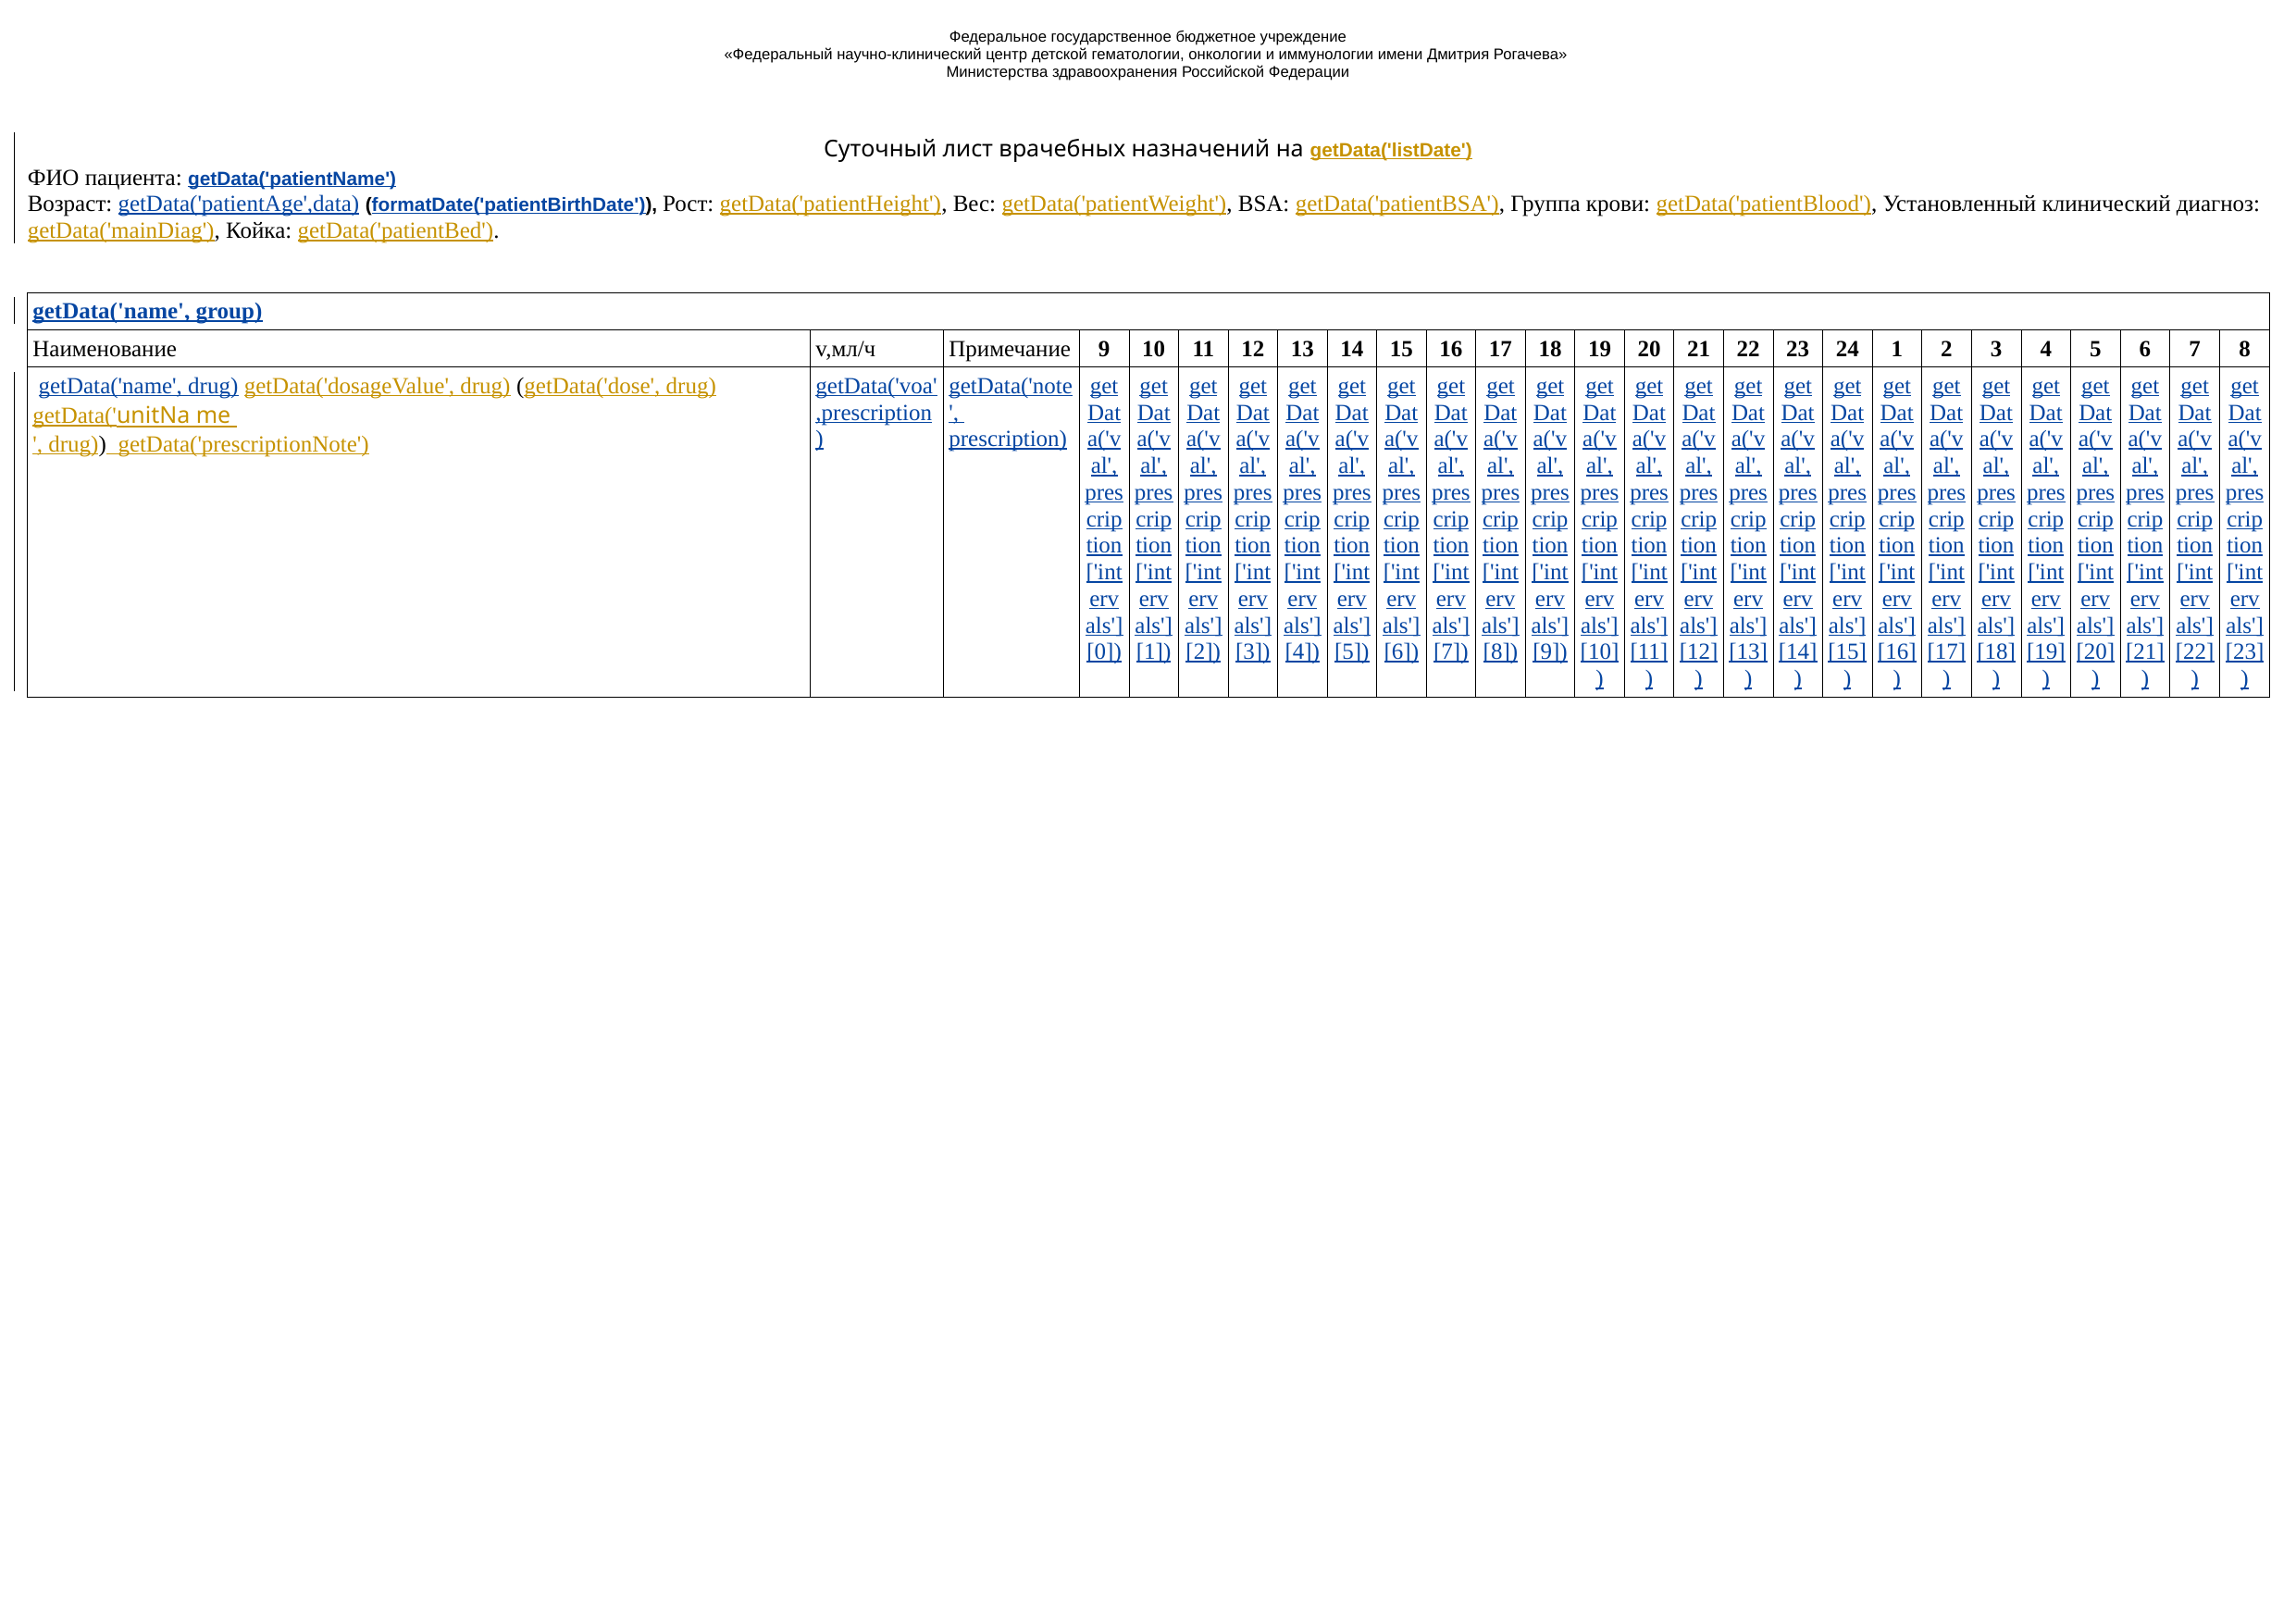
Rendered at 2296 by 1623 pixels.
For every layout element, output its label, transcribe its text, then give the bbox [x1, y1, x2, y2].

table_cell 24 [1823, 330, 1872, 366]
table_cell getData('val', prescription['intervals'][19]) [2022, 367, 2070, 697]
table_cell 9 [1080, 330, 1129, 366]
table_cell 21 [1674, 330, 1723, 366]
table_cell getData('val', prescription['intervals'][8]) [1476, 367, 1525, 697]
table_cell getData('val', prescription['intervals'][22]) [2170, 367, 2219, 697]
table_cell 23 [1774, 330, 1822, 366]
table_cell getData('val', prescription['intervals'][14]) [1774, 367, 1822, 697]
table_cell getData('val', prescription['intervals'][11]) [1625, 367, 1673, 697]
table_cell 5 [2071, 330, 2120, 366]
table_cell 1 [1873, 330, 1921, 366]
table_cell getData('val', prescription['intervals'][0]) [1080, 367, 1129, 697]
table_cell getData('val', prescription['intervals'][2]) [1179, 367, 1228, 697]
table_cell 8 [2220, 330, 2269, 366]
text ФИО пациента: getData('patientName') [27, 164, 2268, 190]
table_cell 11 [1179, 330, 1228, 366]
table_cell getData('val', prescription['intervals'][6]) [1377, 367, 1426, 697]
table_cell v,мл/ч [811, 330, 943, 366]
table_cell Наименование [28, 330, 810, 366]
table_header getData('name', group) [28, 293, 2269, 329]
text Федеральное государственное бюджетное учреждение «Федеральный научно-клинический центр детской гематологии, онкологии и иммунологии имени Дмитрия Рогачева» Министерства здравоохранения Российской Федерации [27, 27, 2268, 81]
table_cell getData('val', prescription['intervals'][16]) [1873, 367, 1921, 697]
table_cell 16 [1427, 330, 1475, 366]
table_cell getData('val', prescription['intervals'][17]) [1922, 367, 1971, 697]
text Суточный лист врачебных назначений на getData('listDate') [27, 132, 2268, 164]
table_cell getData('name', drug) getData('dosageValue', drug) (getData('dose', drug) getData('unitNa me ', drug)) getData('prescriptionNote') [28, 367, 810, 697]
table_cell 18 [1526, 330, 1574, 366]
table_cell getData('val', prescription['intervals'][21]) [2121, 367, 2169, 697]
table_cell 22 [1724, 330, 1773, 366]
table_cell getData('val', prescription['intervals'][4]) [1278, 367, 1327, 697]
table_cell getData('val', prescription['intervals'][20]) [2071, 367, 2120, 697]
table_cell getData('val', prescription['intervals'][5]) [1328, 367, 1376, 697]
table_cell 20 [1625, 330, 1673, 366]
table_cell 19 [1575, 330, 1624, 366]
table_cell getData('val', prescription['intervals'][7]) [1427, 367, 1475, 697]
table_cell getData('val', prescription['intervals'][18]) [1972, 367, 2021, 697]
table_cell 13 [1278, 330, 1327, 366]
table_cell Примечание [944, 330, 1079, 366]
table_cell getData('val', prescription['intervals'][9]) [1526, 367, 1574, 697]
table_cell 10 [1130, 330, 1178, 366]
table_cell getData('voa',prescription) [811, 367, 943, 697]
table_cell 17 [1476, 330, 1525, 366]
table_cell 12 [1229, 330, 1277, 366]
table_cell 6 [2121, 330, 2169, 366]
table_header [221, 93, 1439, 132]
table_cell 14 [1328, 330, 1376, 366]
text Возраст: getData('patientAge',data) (formatDate('patientBirthDate')), Рост: getData('patientHeight'), Вес: getData('patientWeight'), BSA: getData('patientBSA'), Группа крови: getData('patientBlood'), Установленный клинический диагноз: getData('mainDiag'), Койка: getData('patientBed'). [27, 190, 2268, 243]
table_cell getData('val', prescription['intervals'][13]) [1724, 367, 1773, 697]
table_header [28, 93, 221, 132]
table_cell 7 [2170, 330, 2219, 366]
table_cell 4 [2022, 330, 2070, 366]
table_cell 3 [1972, 330, 2021, 366]
table_cell getData('note', prescription) [944, 367, 1079, 697]
table_cell getData('val', prescription['intervals'][12]) [1674, 367, 1723, 697]
table_cell getData('val', prescription['intervals'][3]) [1229, 367, 1277, 697]
table_cell 2 [1922, 330, 1971, 366]
table_cell 15 [1377, 330, 1426, 366]
table_cell getData('val', prescription['intervals'][23]) [2220, 367, 2269, 697]
table_cell getData('val', prescription['intervals'][15]) [1823, 367, 1872, 697]
table_cell getData('val', prescription['intervals'][1]) [1130, 367, 1178, 697]
table_header [1439, 93, 1596, 132]
table_cell getData('val', prescription['intervals'][10]) [1575, 367, 1624, 697]
